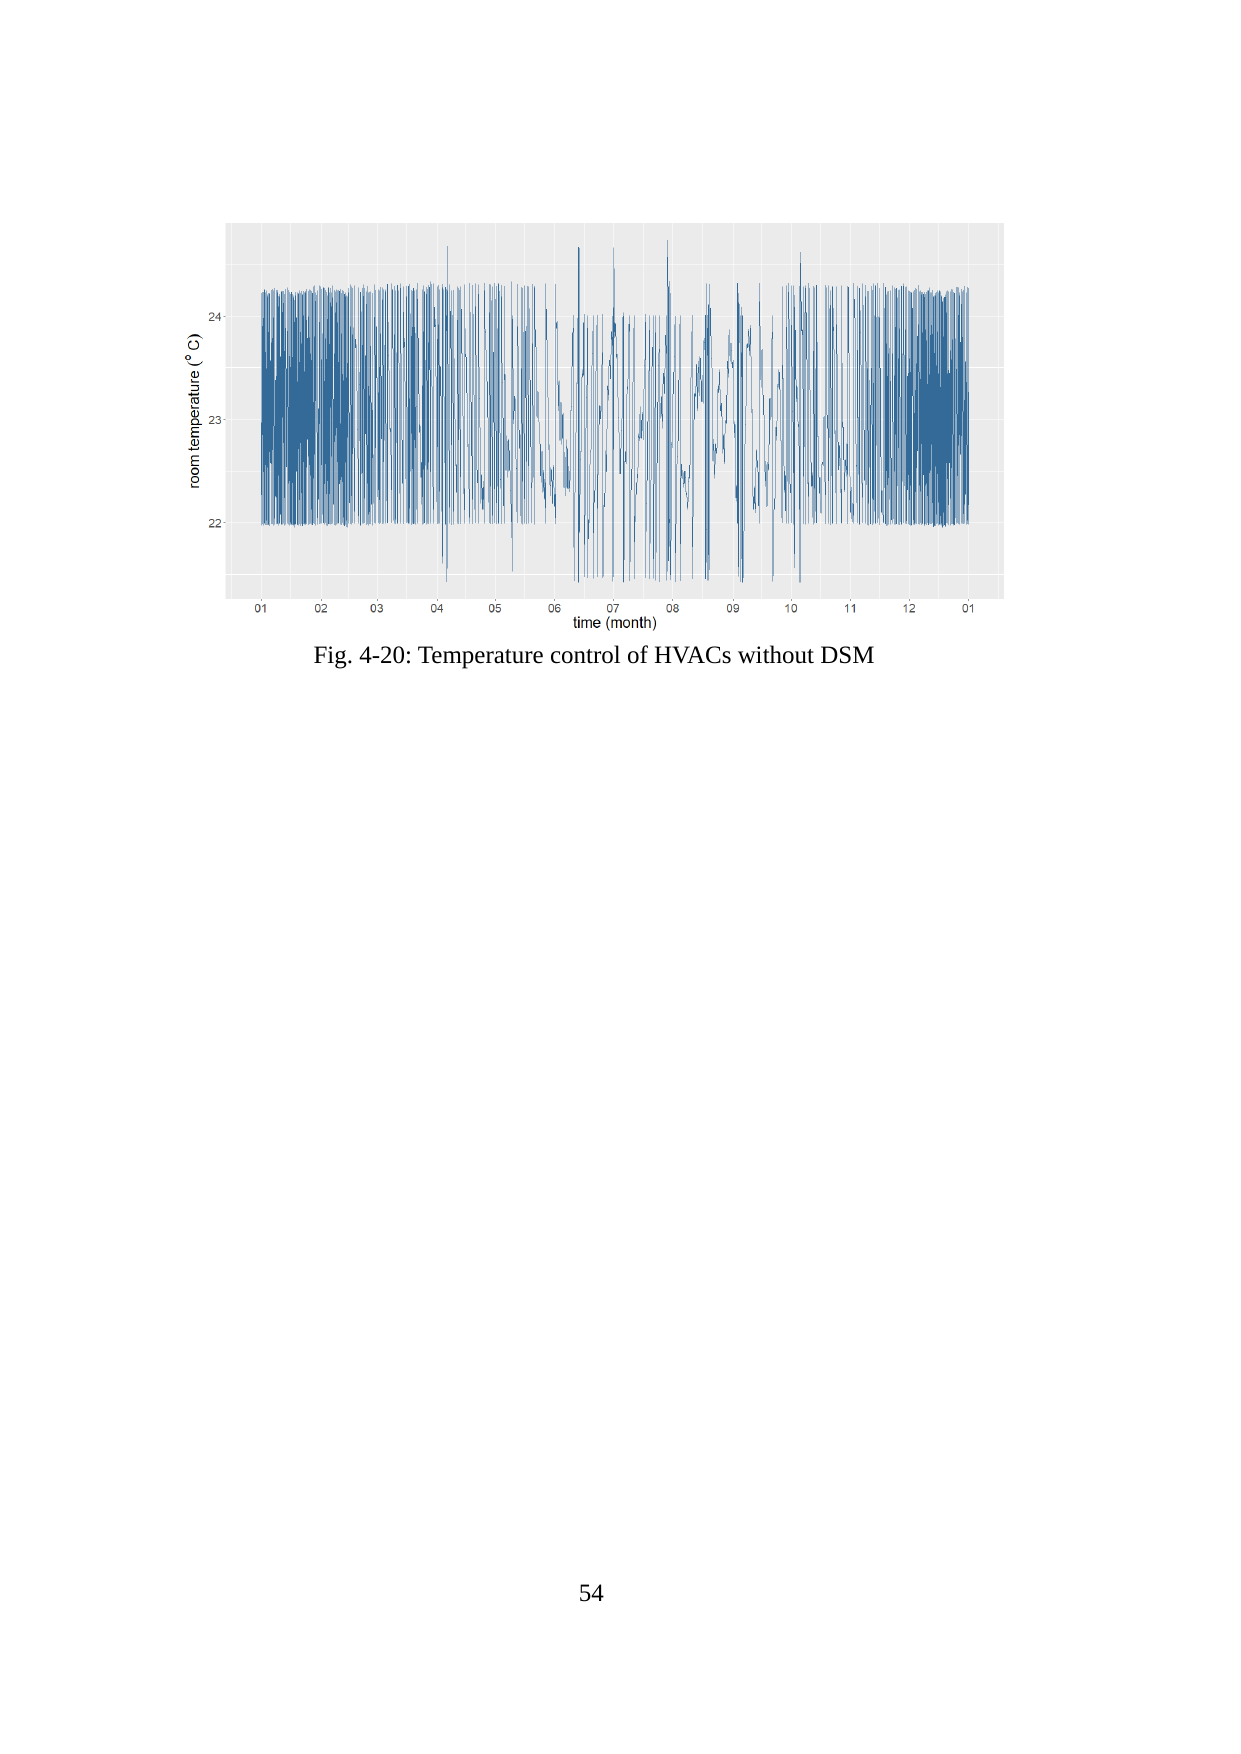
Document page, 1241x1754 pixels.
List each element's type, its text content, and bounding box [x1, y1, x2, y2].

picture [180, 219, 1008, 633]
text Fig. 4-20: Temperature control of HVACs without DSM [177, 633, 1010, 669]
